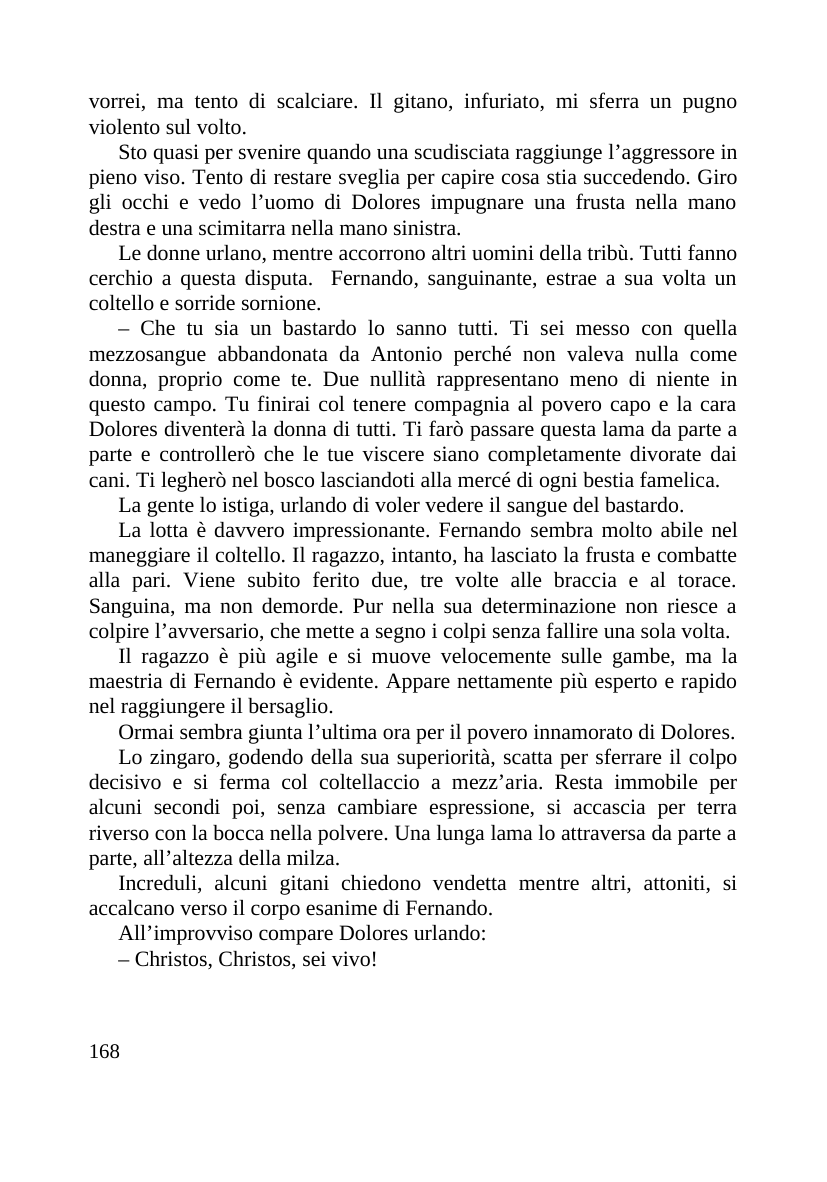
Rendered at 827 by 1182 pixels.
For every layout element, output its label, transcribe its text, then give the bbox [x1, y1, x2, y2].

text La lotta è davvero impressionante. Fernando sembra molto abile nel maneggiare il coltello. Il ragazzo, intanto, ha lasciato la frusta e combatte alla pari. Viene subito ferito due, tre volte alle braccia e al torace. Sanguina, ma non demorde. Pur nella sua determinazione non riesce a colpire l’avversario, che mette a segno i colpi senza fallire una sola volta. [88, 517, 738, 643]
text All’improvviso compare Dolores urlando: [88, 920, 738, 946]
text Le donne urlano, mentre accorrono altri uomini della tribù. Tutti fanno cerchio a questa disputa. Fernando, sanguinante, estrae a sua volta un coltello e sorride sornione. [88, 240, 738, 315]
text Ormai sembra giunta l’ultima ora per il povero innamorato di Dolores. [88, 719, 738, 744]
text Il ragazzo è più agile e si muove velocemente sulle gambe, ma la maestria di Fernando è evidente. Appare nettamente più esperto e rapido nel raggiungere il bersaglio. [88, 643, 738, 719]
text – Che tu sia un bastardo lo sanno tutti. Ti sei messo con quella mezzosangue abbandonata da Antonio perché non valeva nulla come donna, proprio come te. Due nullità rappresentano meno di niente in questo campo. Tu finirai col tenere compagnia al povero capo e la cara Dolores diventerà la donna di tutti. Ti farò passare questa lama da parte a parte e controllerò che le tue viscere siano completamente divorate dai cani. Ti legherò nel bosco lasciandoti alla mercé di ogni bestia famelica. [88, 315, 738, 492]
text La gente lo istiga, urlando di voler vedere il sangue del bastardo. [88, 492, 738, 517]
text Lo zingaro, godendo della sua superiorità, scatta per sferrare il colpo decisivo e si ferma col coltellaccio a mezz’aria. Resta immobile per alcuni secondi poi, senza cambiare espressione, si accascia per terra riverso con la bocca nella polvere. Una lunga lama lo attraversa da parte a parte, all’altezza della milza. [88, 744, 738, 870]
text – Christos, Christos, sei vivo! [88, 946, 738, 971]
text vorrei, ma tento di scalciare. Il gitano, infuriato, mi sferra un pugno violento sul volto. [88, 88, 738, 139]
text Increduli, alcuni gitani chiedono vendetta mentre altri, attoniti, si accalcano verso il corpo esanime di Fernando. [88, 870, 738, 920]
text Sto quasi per svenire quando una scudisciata raggiunge l’aggressore in pieno viso. Tento di restare sveglia per capire cosa stia succedendo. Giro gli occhi e vedo l’uomo di Dolores impugnare una frusta nella mano destra e una scimitarra nella mano sinistra. [88, 139, 738, 240]
